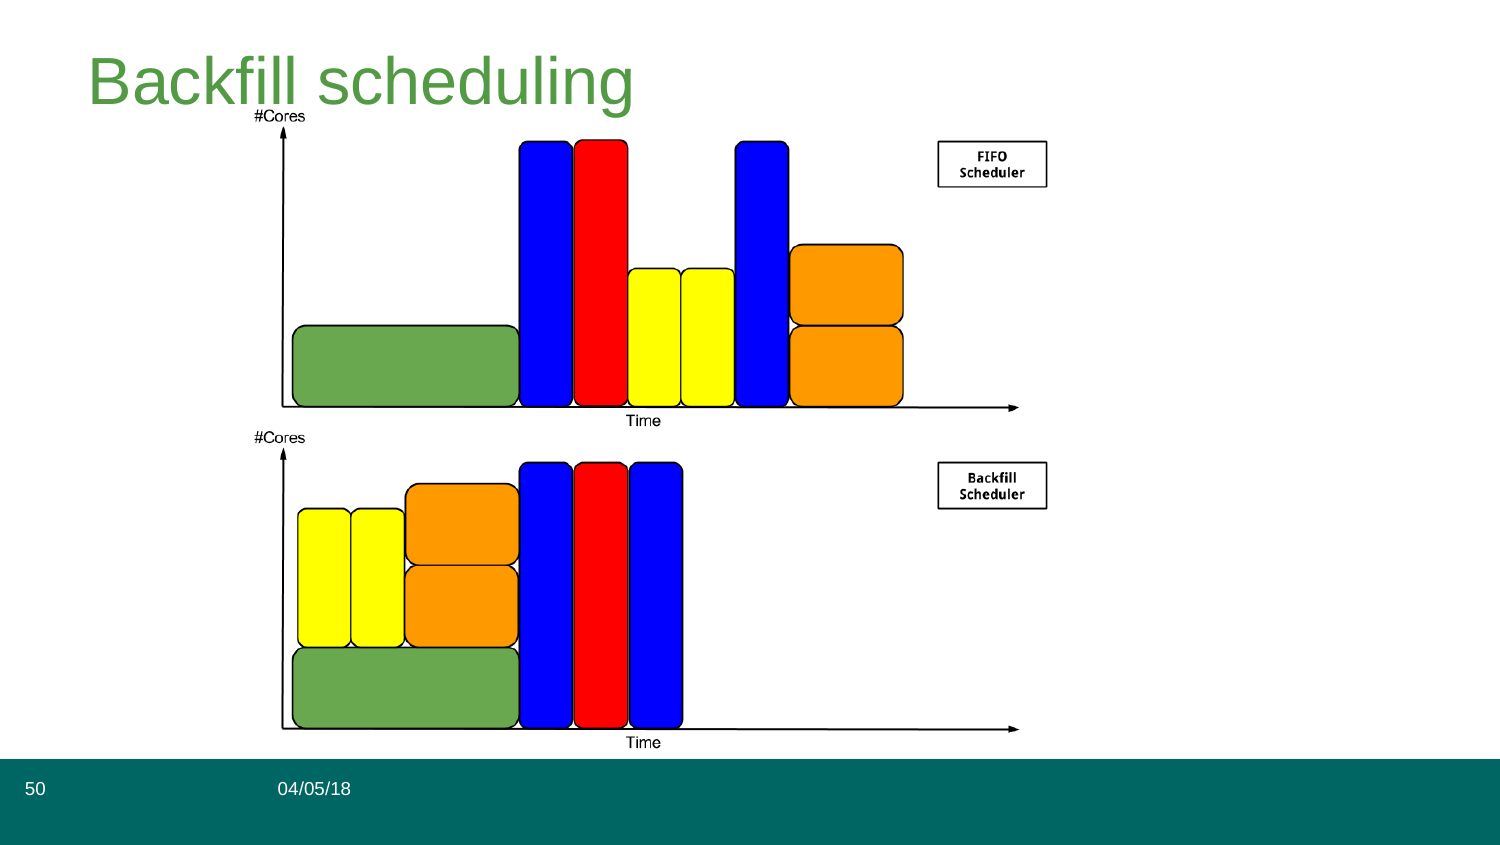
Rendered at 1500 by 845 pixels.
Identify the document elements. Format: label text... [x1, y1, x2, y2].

text_box [24, 776, 76, 799]
title Backfill scheduling [87, 37, 1426, 132]
picture [233, 104, 1051, 755]
text_box 04/05/18 [277, 776, 553, 799]
